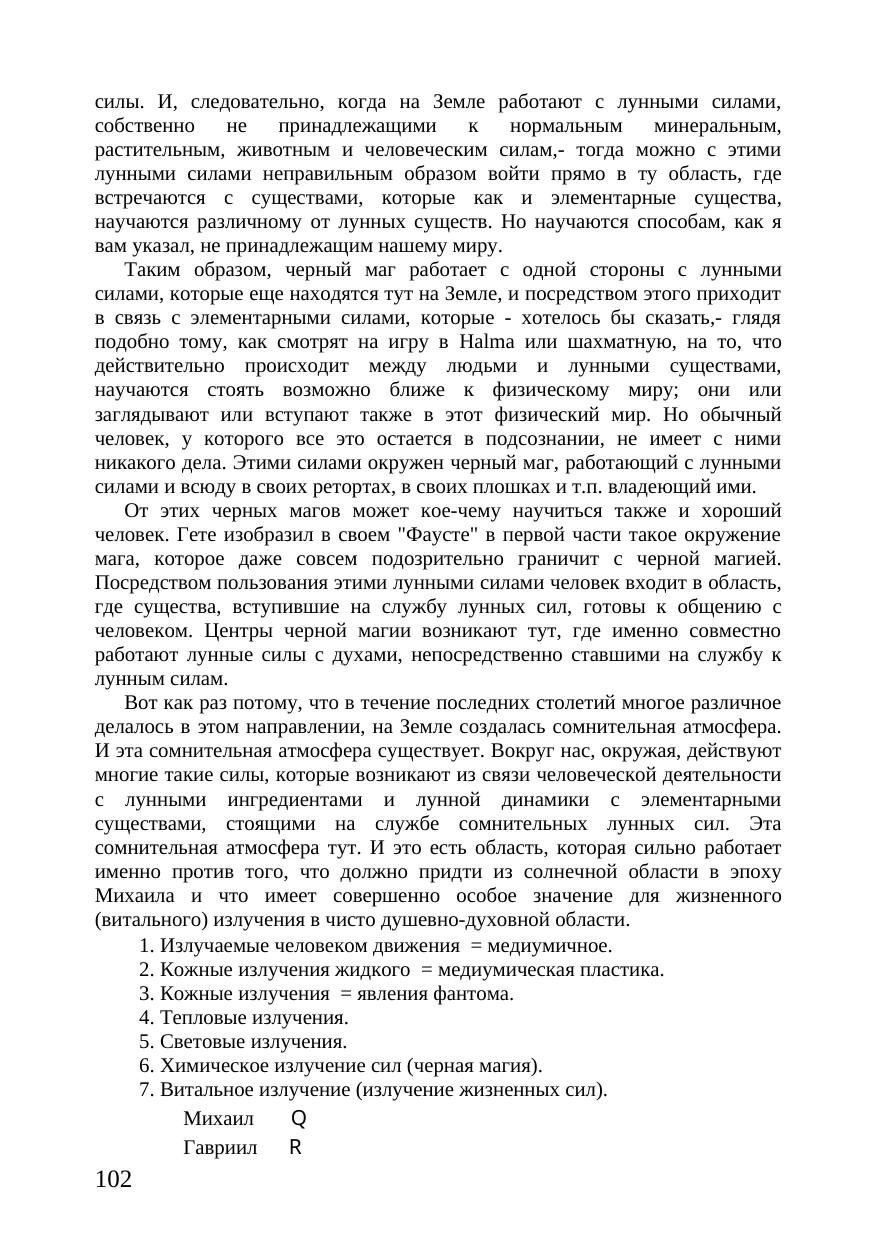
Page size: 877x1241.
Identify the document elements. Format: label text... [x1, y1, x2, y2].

text 7. Витальное излучение (излучение жизненных сил). [94, 1077, 782, 1101]
text 2. Кожные излучения жидкого = медиумическая пластика. [94, 957, 782, 981]
text 6. Химическое излучение сил (черная магия). [94, 1053, 782, 1077]
text Вот как раз потому, что в течение последних столетий многое различное делалось в этом направлении, на Земле создалась сомнительная атмосфера. И эта сомнительная атмосфера существует. Вокруг нас, окружая, действуют многие такие силы, которые возникают из связи человеческой деятельности с лунными ингредиентами и лунной динамики с элементарными существами, стоящими на службе сомнительных лунных сил. Эта сомнительная атмосфера тут. И это есть область, которая сильно работает именно против того, что должно придти из солнечной области в эпоху Михаила и что имеет совершенно особое значение для жизненного (витального) излучения в чисто душевно-духовной области. [94, 690, 782, 931]
text 5. Световые излучения. [94, 1029, 782, 1053]
text 1. Излучаемые человеком движения = медиумичное. [94, 933, 782, 957]
text 3. Кожные излучения = явления фантома. [94, 981, 782, 1005]
text От этих черных магов может кое-чему научиться также и хороший человек. Гете изобразил в своем "Фаусте" в первой части такое окружение мага, которое даже совсем подозрительно граничит с черной магией. Посредством пользования этими лунными силами человек входит в область, где существа, вступившие на службу лунных сил, готовы к общению с человеком. Центры черной магии возникают тут, где именно совместно работают лунные силы с духами, непосредственно ставшими на службу к лунным силам. [94, 498, 782, 690]
text силы. И, следовательно, когда на Земле работают с лунными силами, собственно не принадлежащими к нормальным минеральным, растительным, животным и человеческим силам,- тогда можно с этими лунными силами неправильным образом войти прямо в ту область, где встречаются с существами, которые как и элементарные существа, научаются различному от лунных существ. Но научаются способам, как я вам указал, не принадлежащим нашему миру. [94, 89, 782, 257]
text Михаил Q [94, 1103, 782, 1132]
text 4. Тепловые излучения. [94, 1005, 782, 1029]
text Гавриил R [94, 1132, 782, 1160]
text Таким образом, черный маг работает с одной стороны с лунными силами, которые еще находятся тут на Земле, и посредством этого приходит в связь с элементарными силами, которые - хотелось бы сказать,- глядя подобно тому, как смотрят на игру в Halma или шахматную, на то, что действительно происходит между людьми и лунными существами, научаются стоять возможно ближе к физическому миру; они или заглядывают или вступают также в этот физический мир. Но обычный человек, у которого все это остается в подсознании, не имеет с ними никакого дела. Этими силами окружен черный маг, работающий с лунными силами и всюду в своих ретортах, в своих плошках и т.п. владеющий ими. [94, 257, 782, 498]
